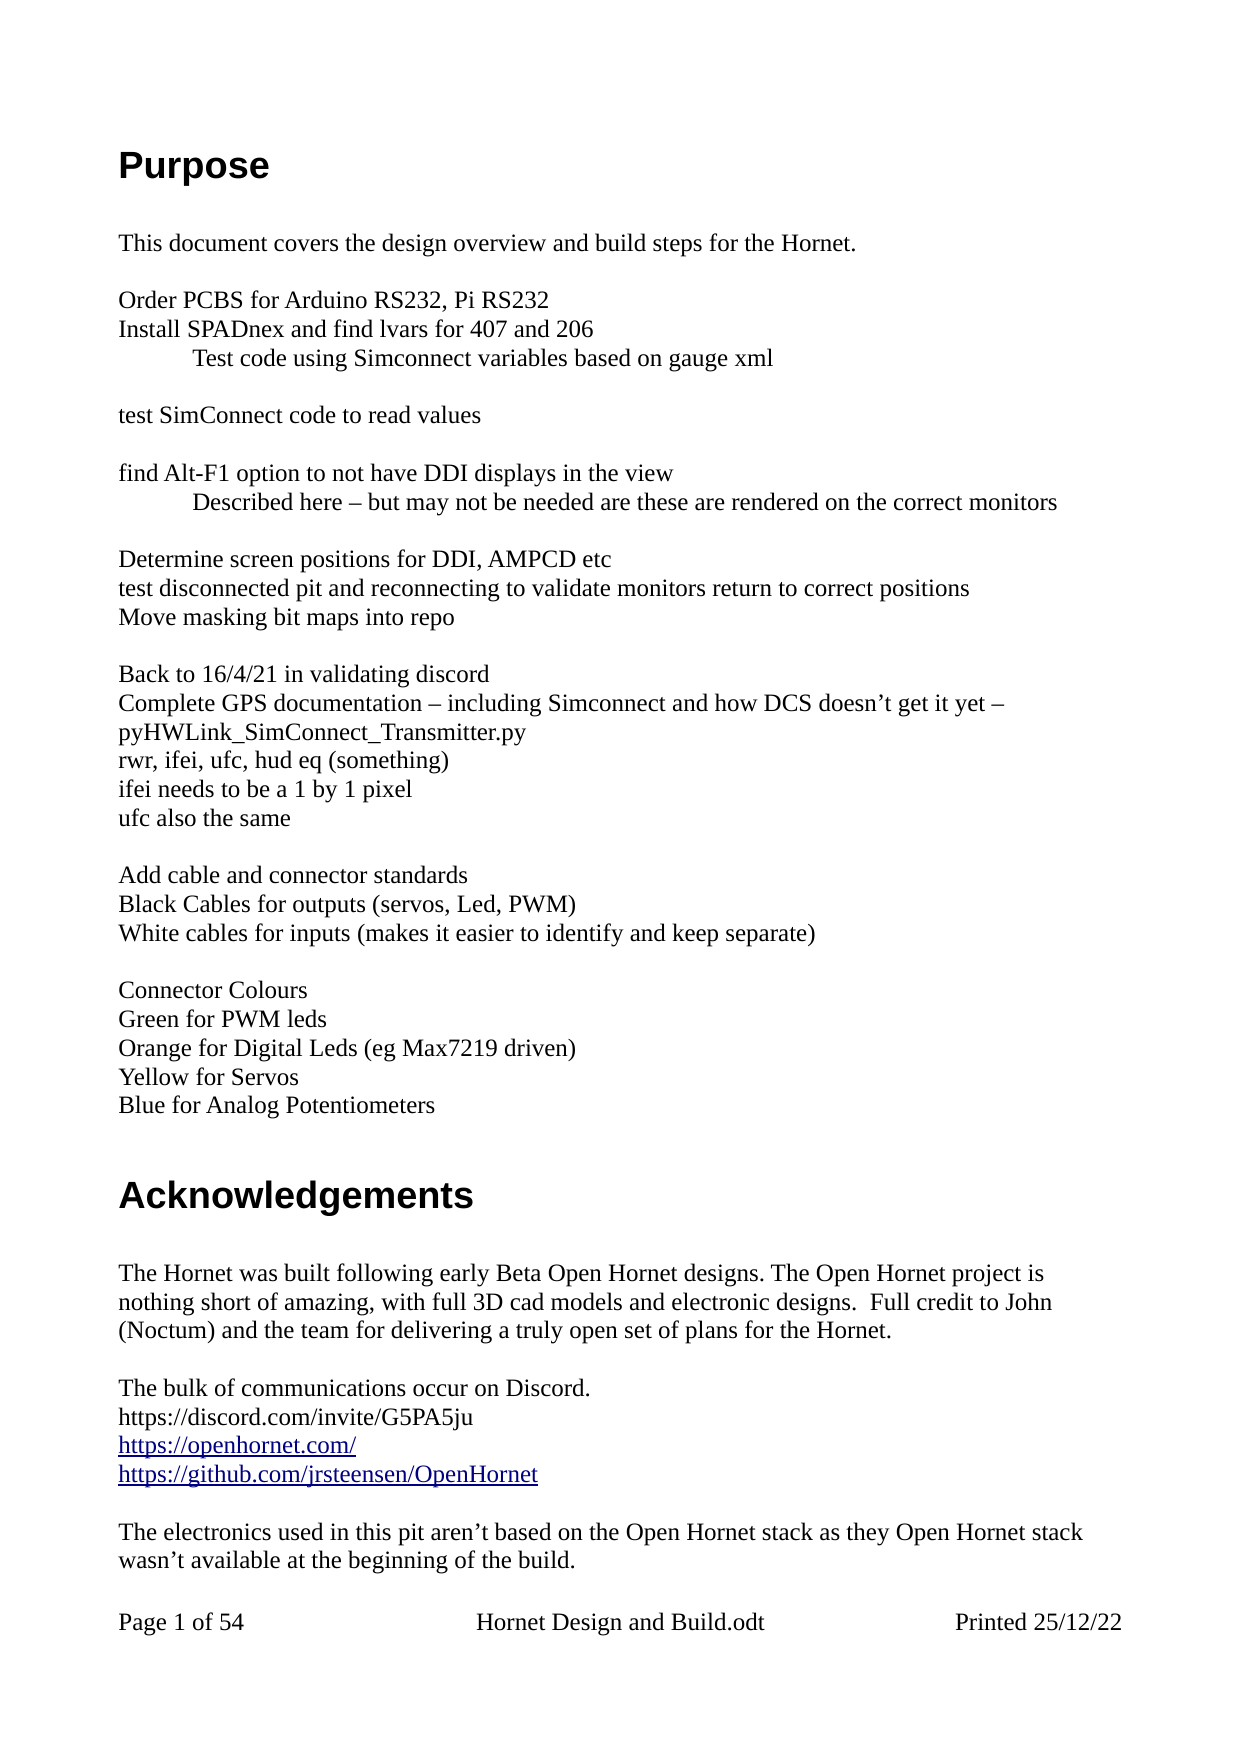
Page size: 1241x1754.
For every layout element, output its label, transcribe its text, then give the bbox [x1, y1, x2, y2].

text Connector Colours [118, 976, 1122, 1004]
text rwr, ifei, ufc, hud eq (something) [118, 746, 1122, 774]
text This document covers the design overview and build steps for the Hornet. [118, 228, 1122, 257]
text Green for PWM leds [118, 1004, 1122, 1033]
text Blue for Analog Potentiometers [118, 1091, 1122, 1119]
text https://discord.com/invite/G5PA5ju [118, 1402, 1122, 1430]
text Complete GPS documentation – including Simconnect and how DCS doesn’t get it yet – pyHWLink_SimConnect_Transmitter.py [118, 688, 1122, 746]
text Order PCBS for Arduino RS232, Pi RS232 [118, 286, 1122, 314]
text Described here – but may not be needed are these are rendered on the correct monitors [118, 487, 1122, 516]
text Determine screen positions for DDI, AMPCD etc [118, 544, 1122, 573]
text The Hornet was built following early Beta Open Hornet designs. The Open Hornet project is nothing short of amazing, with full 3D cad models and electronic designs. Full credit to John (Noctum) and the team for delivering a truly open set of plans for the Hornet. [118, 1258, 1122, 1344]
text https://github.com/jrsteensen/OpenHornet [118, 1459, 1122, 1488]
text find Alt-F1 option to not have DDI displays in the view [118, 458, 1122, 487]
text Yellow for Servos [118, 1062, 1122, 1091]
text Orange for Digital Leds (eg Max7219 driven) [118, 1033, 1122, 1062]
text Black Cables for outputs (servos, Led, PWM) [118, 889, 1122, 918]
text test disconnected pit and reconnecting to validate monitors return to correct positions [118, 573, 1122, 602]
text The bulk of communications occur on Discord. [118, 1373, 1122, 1402]
subtitle Purpose [118, 143, 1122, 187]
text https://openhornet.com/ [118, 1430, 1122, 1459]
text Install SPADnex and find lvars for 407 and 206 [118, 314, 1122, 343]
text Add cable and connector standards [118, 861, 1122, 889]
text Back to 16/4/21 in validating discord [118, 659, 1122, 688]
text White cables for inputs (makes it easier to identify and keep separate) [118, 918, 1122, 947]
text Test code using Simconnect variables based on gauge xml [118, 343, 1122, 372]
text ufc also the same [118, 803, 1122, 832]
text ifei needs to be a 1 by 1 pixel [118, 774, 1122, 803]
subtitle Acknowledgements [118, 1173, 1122, 1217]
text test SimConnect code to read values [118, 401, 1122, 429]
text The electronics used in this pit aren’t based on the Open Hornet stack as they Open Hornet stack wasn’t available at the beginning of the build. [118, 1517, 1122, 1574]
text Move masking bit maps into repo [118, 602, 1122, 631]
